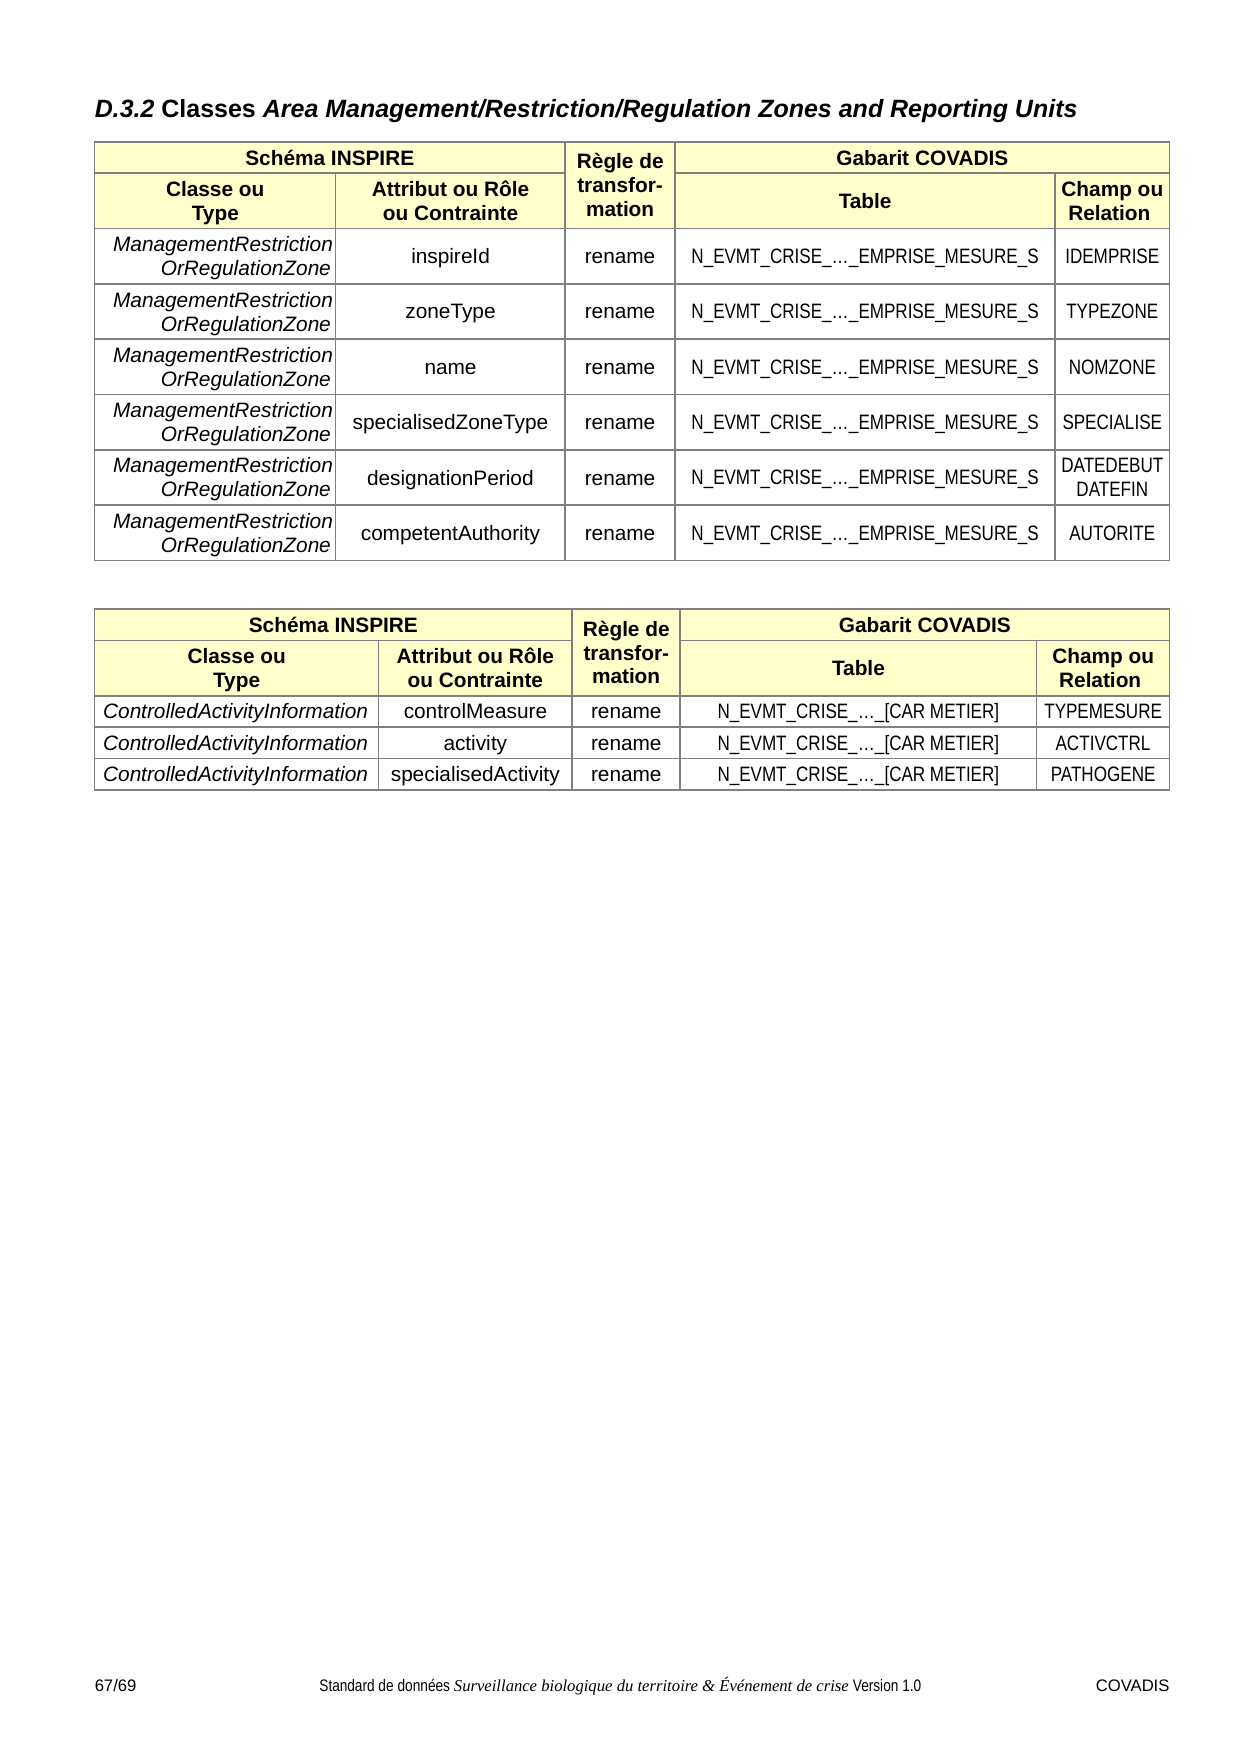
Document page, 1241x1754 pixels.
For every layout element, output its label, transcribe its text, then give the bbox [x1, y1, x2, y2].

table_cell ControlledActivityInformation [95, 759, 378, 789]
table_cell rename [566, 340, 674, 393]
table_cell name [336, 340, 564, 393]
table_cell ACTIVCTRL [1037, 728, 1169, 758]
table_cell N_EVMT_CRISE_…_EMPRISE_MESURE_S [676, 506, 1054, 559]
table_cell Attribut ou Rôle ou Contrainte [379, 641, 571, 695]
table_cell zoneType [336, 285, 564, 338]
table_cell rename [566, 451, 674, 504]
table_cell ManagementRestriction OrRegulationZone [95, 340, 335, 393]
subtitle Classes Area Management/Restriction/Regulation Zones and Reporting Units [94, 94, 1169, 123]
table_cell Table [681, 641, 1036, 695]
table_cell N_EVMT_CRISE_…_EMPRISE_MESURE_S [676, 229, 1054, 283]
table_cell rename [573, 728, 679, 758]
table_cell N_EVMT_CRISE_…_EMPRISE_MESURE_S [676, 285, 1054, 338]
table_cell TYPEMESURE [1037, 697, 1169, 726]
table_header Gabarit COVADIS [676, 143, 1169, 172]
table_cell PATHOGENE [1037, 759, 1169, 789]
table_cell ManagementRestriction OrRegulationZone [95, 395, 335, 449]
table_cell rename [573, 759, 679, 789]
table_cell rename [566, 395, 674, 449]
table_cell N_EVMT_CRISE_…_EMPRISE_MESURE_S [676, 451, 1054, 504]
table_cell NOMZONE [1056, 340, 1169, 393]
table_cell Classe ou Type [95, 174, 335, 228]
table_cell ControlledActivityInformation [95, 728, 378, 758]
table_cell Attribut ou Rôle ou Contrainte [336, 174, 564, 228]
table_header Schéma INSPIRE [95, 143, 564, 172]
table_cell rename [566, 285, 674, 338]
table_cell ManagementRestriction OrRegulationZone [95, 506, 335, 559]
table_cell controlMeasure [379, 697, 571, 726]
table_header Règle de transfor-mation [566, 143, 674, 228]
table_cell specialisedActivity [379, 759, 571, 789]
table_header Schéma INSPIRE [95, 610, 571, 639]
table_cell N_EVMT_CRISE_…_[CAR METIER] [681, 697, 1036, 726]
table_cell TYPEZONE [1056, 285, 1169, 338]
table_header Règle de transfor-mation [573, 610, 679, 695]
table_cell rename [566, 229, 674, 283]
table_cell Classe ou Type [95, 641, 378, 695]
table_cell specialisedZoneType [336, 395, 564, 449]
table_cell N_EVMT_CRISE_…_EMPRISE_MESURE_S [676, 395, 1054, 449]
table_cell ManagementRestriction OrRegulationZone [95, 229, 335, 283]
table_cell competentAuthority [336, 506, 564, 559]
table_cell ManagementRestriction OrRegulationZone [95, 451, 335, 504]
table_cell activity [379, 728, 571, 758]
table_cell AUTORITE [1056, 506, 1169, 559]
table_header Gabarit COVADIS [681, 610, 1169, 639]
table_cell SPECIALISE [1056, 395, 1169, 449]
table_cell IDEMPRISE [1056, 229, 1169, 283]
table_cell inspireId [336, 229, 564, 283]
table_cell Champ ou Relation [1056, 174, 1169, 228]
table_cell ControlledActivityInformation [95, 697, 378, 726]
table_cell N_EVMT_CRISE_…_[CAR METIER] [681, 759, 1036, 789]
table_cell Champ ou Relation [1037, 641, 1169, 695]
table_cell Table [676, 174, 1054, 228]
table_cell rename [573, 697, 679, 726]
table_cell N_EVMT_CRISE_…_EMPRISE_MESURE_S [676, 340, 1054, 393]
table_cell ManagementRestriction OrRegulationZone [95, 285, 335, 338]
table_cell designationPeriod [336, 451, 564, 504]
table_cell DATEDEBUT DATEFIN [1056, 451, 1169, 504]
table_cell N_EVMT_CRISE_…_[CAR METIER] [681, 728, 1036, 758]
table_cell rename [566, 506, 674, 559]
